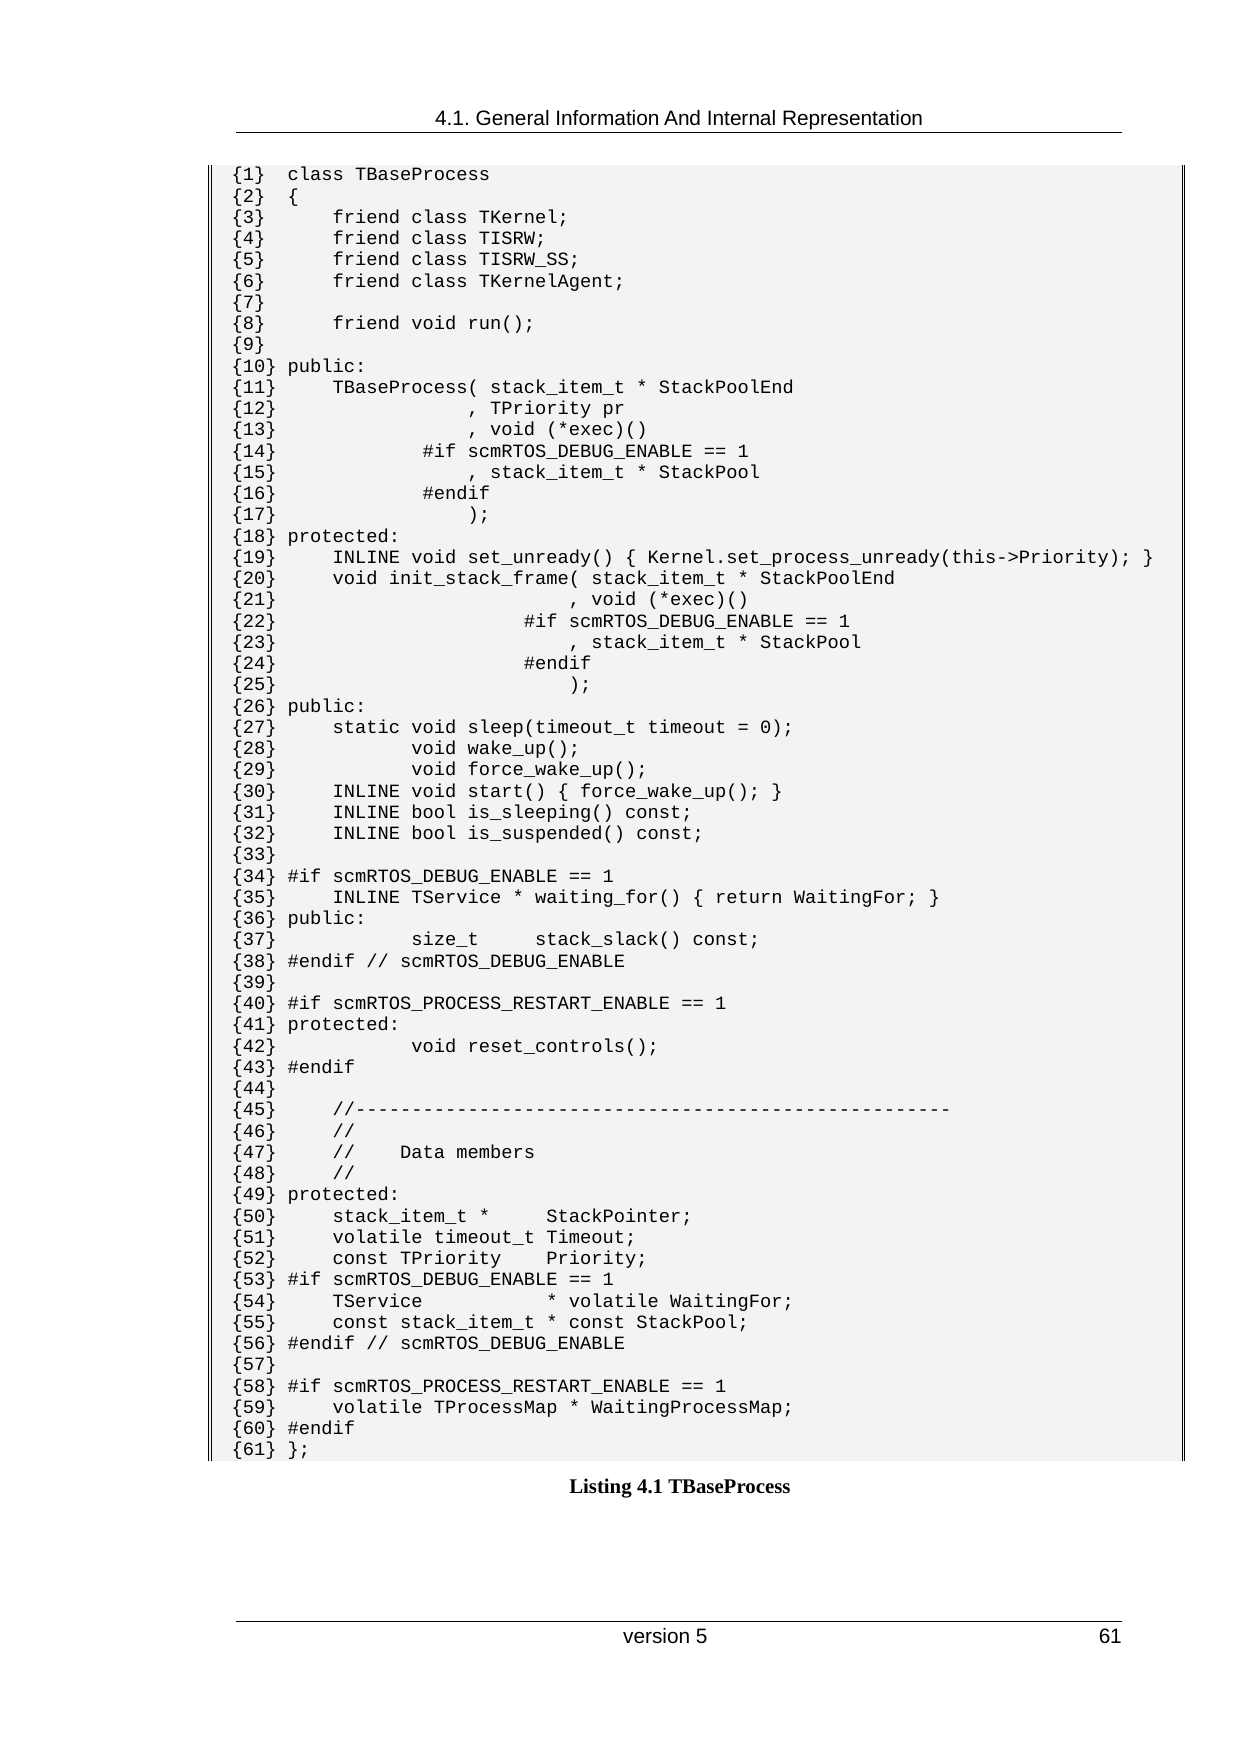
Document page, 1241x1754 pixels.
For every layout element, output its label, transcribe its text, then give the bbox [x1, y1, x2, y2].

list friend class TKernelAgent; [212, 271, 1182, 293]
list #if scmRTOS_DEBUG_ENABLE == 1 [212, 611, 1182, 633]
list #endif // scmRTOS_DEBUG_ENABLE [212, 1334, 1182, 1355]
list , TPriority pr [212, 399, 1182, 420]
list TBaseProcess( stack_item_t * StackPoolEnd [212, 378, 1182, 399]
list #if scmRTOS_PROCESS_RESTART_ENABLE == 1 [212, 1376, 1182, 1398]
list protected: [212, 526, 1182, 548]
text Listing 4.1 TBaseProcess [237, 1474, 1122, 1498]
list INLINE bool is_suspended() const; [212, 824, 1182, 845]
list ); [212, 675, 1182, 696]
list #if scmRTOS_DEBUG_ENABLE == 1 [212, 1270, 1182, 1291]
list #endif [212, 654, 1182, 675]
list friend class TISRW; [212, 229, 1182, 250]
list protected: [212, 1015, 1182, 1036]
list // Data members [212, 1143, 1182, 1164]
list , void (*exec)() [212, 590, 1182, 611]
list const TPriority Priority; [212, 1249, 1182, 1270]
list , void (*exec)() [212, 420, 1182, 441]
list #if scmRTOS_DEBUG_ENABLE == 1 [212, 441, 1182, 463]
list public: [212, 356, 1182, 378]
list // [212, 1121, 1182, 1143]
list { [212, 186, 1182, 208]
list #if scmRTOS_DEBUG_ENABLE == 1 [212, 866, 1182, 888]
list friend class TISRW_SS; [212, 250, 1182, 271]
list size_t stack_slack() const; [212, 930, 1182, 951]
list void init_stack_frame( stack_item_t * StackPoolEnd [212, 569, 1182, 590]
list // [212, 1164, 1182, 1185]
list #if scmRTOS_PROCESS_RESTART_ENABLE == 1 [212, 994, 1182, 1015]
list #endif // scmRTOS_DEBUG_ENABLE [212, 951, 1182, 973]
list TService * volatile WaitingFor; [212, 1291, 1182, 1313]
list //----------------------------------------------------- [212, 1100, 1182, 1121]
list void wake_up(); [212, 739, 1182, 760]
list volatile TProcessMap * WaitingProcessMap; [212, 1398, 1182, 1419]
list public: [212, 909, 1182, 930]
list ); [212, 505, 1182, 526]
list const stack_item_t * const StackPool; [212, 1313, 1182, 1334]
list void force_wake_up(); [212, 760, 1182, 781]
list INLINE void start() { force_wake_up(); } [212, 781, 1182, 803]
list stack_item_t * StackPointer; [212, 1206, 1182, 1228]
list friend class TKernel; [212, 208, 1182, 229]
list }; [212, 1440, 1182, 1461]
list static void sleep(timeout_t timeout = 0); [212, 718, 1182, 739]
list , stack_item_t * StackPool [212, 633, 1182, 654]
list volatile timeout_t Timeout; [212, 1228, 1182, 1249]
list #endif [212, 1419, 1182, 1440]
list INLINE bool is_sleeping() const; [212, 803, 1182, 824]
list , stack_item_t * StackPool [212, 463, 1182, 484]
list protected: [212, 1185, 1182, 1206]
list friend void run(); [212, 314, 1182, 335]
list class TBaseProcess [212, 165, 1182, 186]
list INLINE void set_unready() { Kernel.set_process_unready(this->Priority); } [212, 548, 1182, 569]
list #endif [212, 484, 1182, 505]
list public: [212, 696, 1182, 718]
list INLINE TService * waiting_for() { return WaitingFor; } [212, 888, 1182, 909]
list #endif [212, 1058, 1182, 1079]
list void reset_controls(); [212, 1036, 1182, 1058]
